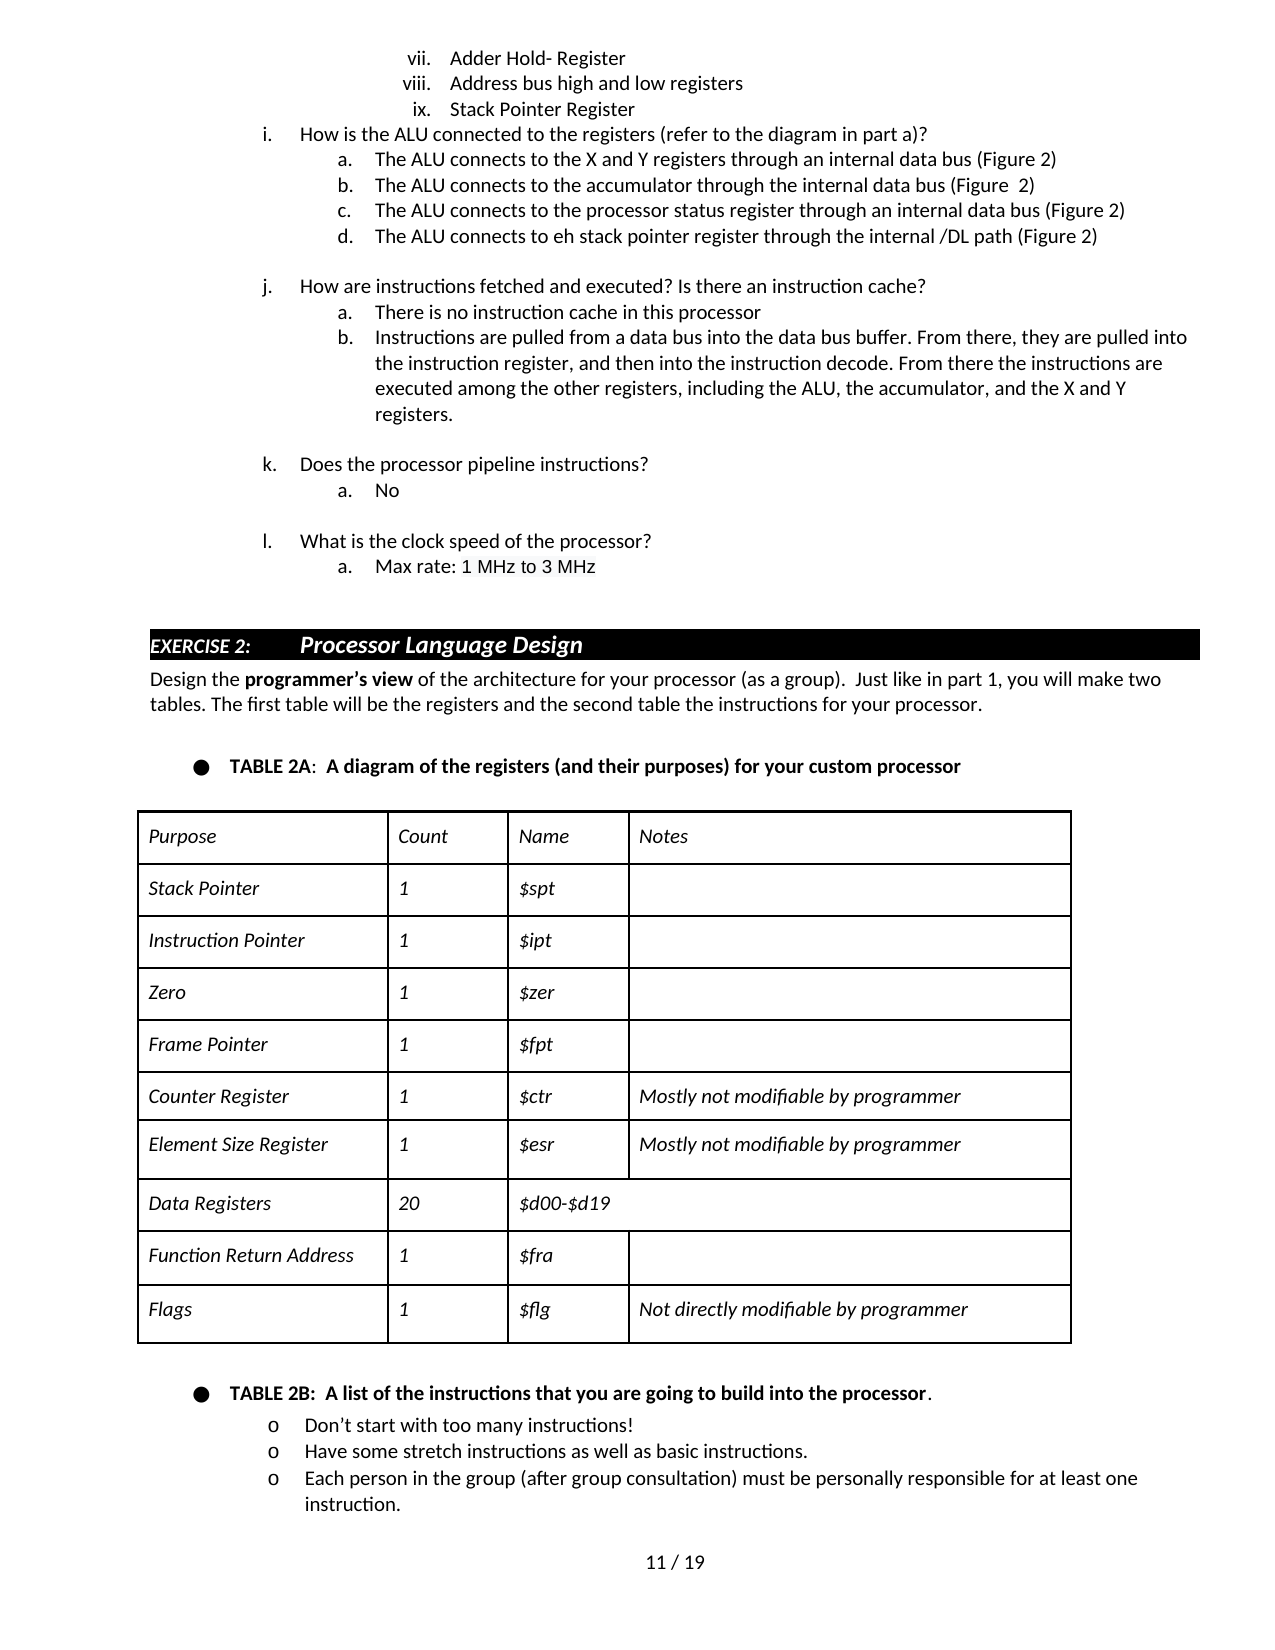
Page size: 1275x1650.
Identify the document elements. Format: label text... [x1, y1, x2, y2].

list The ALU connects to eh stack pointer register through the internal /DL path (Figure 2) [337, 223, 1200, 248]
list Don’t start with too many instructions! [267, 1412, 1200, 1439]
list The ALU connects to the accumulator through the internal data bus (Figure 2) [337, 172, 1200, 197]
list Max rate: 1 MHz to 3 MHz [337, 553, 1200, 579]
table_cell 1 [389, 917, 507, 967]
table_cell Not directly modifiable by programmer [630, 1286, 1070, 1342]
table_cell Stack Pointer [139, 865, 387, 914]
subtitle Processor Language Design [150, 629, 1200, 660]
table_cell Counter Register [139, 1073, 387, 1119]
table_header Purpose [139, 813, 387, 862]
table_cell Function Return Address [139, 1232, 387, 1284]
list TABLE 2A: A diagram of the registers (and their purposes) for your custom processor [192, 742, 1200, 785]
table_cell $fra [509, 1232, 628, 1284]
table_cell Frame Pointer [139, 1021, 387, 1071]
list How is the ALU connected to the registers (refer to the diagram in part a)? [262, 121, 1200, 147]
list Stack Pointer Register [431, 96, 1200, 121]
table_cell [630, 1021, 1070, 1071]
table_cell $ipt [509, 917, 628, 967]
table_cell [630, 865, 1070, 914]
list TABLE 2B: A list of the instructions that you are going to build into the processor. [192, 1369, 1200, 1412]
table_cell $ctr [509, 1073, 628, 1119]
table_cell $zer [509, 969, 628, 1019]
table_cell 20 [389, 1180, 507, 1229]
table_cell Data Registers [139, 1180, 387, 1229]
list What is the clock speed of the processor? [262, 528, 1200, 553]
table_cell Mostly not modifiable by programmer [630, 1121, 1070, 1177]
list No [337, 477, 1200, 502]
table_cell 1 [389, 865, 507, 914]
table_cell [630, 969, 1070, 1019]
table_cell [630, 917, 1070, 967]
table_cell [630, 1232, 1070, 1284]
table_header Count [389, 813, 507, 862]
table_cell $fpt [509, 1021, 628, 1071]
list Does the processor pipeline instructions? [262, 452, 1200, 477]
list Each person in the group (after group consultation) must be personally responsible for at least one instruction. [267, 1465, 1200, 1517]
text Design the programmer’s view of the architecture for your processor (as a group). Just like in part 1, you will make two tables. The first table will be the registers and the second table the instructions for your processor. [150, 666, 1200, 717]
table_cell 1 [389, 1121, 507, 1177]
table_cell Instruction Pointer [139, 917, 387, 967]
list The ALU connects to the processor status register through an internal data bus (Figure 2) [337, 197, 1200, 223]
table_header Notes [630, 813, 1070, 862]
table_cell $d00-$d19 [509, 1180, 1070, 1229]
list Have some stretch instructions as well as basic instructions. [267, 1439, 1200, 1465]
list The ALU connects to the X and Y registers through an internal data bus (Figure 2) [337, 147, 1200, 172]
table_cell Mostly not modifiable by programmer [630, 1073, 1070, 1119]
table_cell Element Size Register [139, 1121, 387, 1177]
table_header Name [509, 813, 628, 862]
table_cell Flags [139, 1286, 387, 1342]
table_cell 1 [389, 1286, 507, 1342]
list Adder Hold- Register [431, 45, 1200, 70]
list There is no instruction cache in this processor [337, 299, 1200, 324]
table_cell $flg [509, 1286, 628, 1342]
table_cell $esr [509, 1121, 628, 1177]
list Address bus high and low registers [431, 70, 1200, 96]
table_cell 1 [389, 969, 507, 1019]
table_cell Zero [139, 969, 387, 1019]
table_cell 1 [389, 1073, 507, 1119]
table_cell $spt [509, 865, 628, 914]
table_cell 1 [389, 1232, 507, 1284]
list How are instructions fetched and executed? Is there an instruction cache? [262, 274, 1200, 299]
table_cell 1 [389, 1021, 507, 1071]
list Instructions are pulled from a data bus into the data bus buffer. From there, they are pulled into the instruction register, and then into the instruction decode. From there the instructions are executed among the other registers, including the ALU, the accumulator, and the X and Y registers. [337, 324, 1200, 426]
